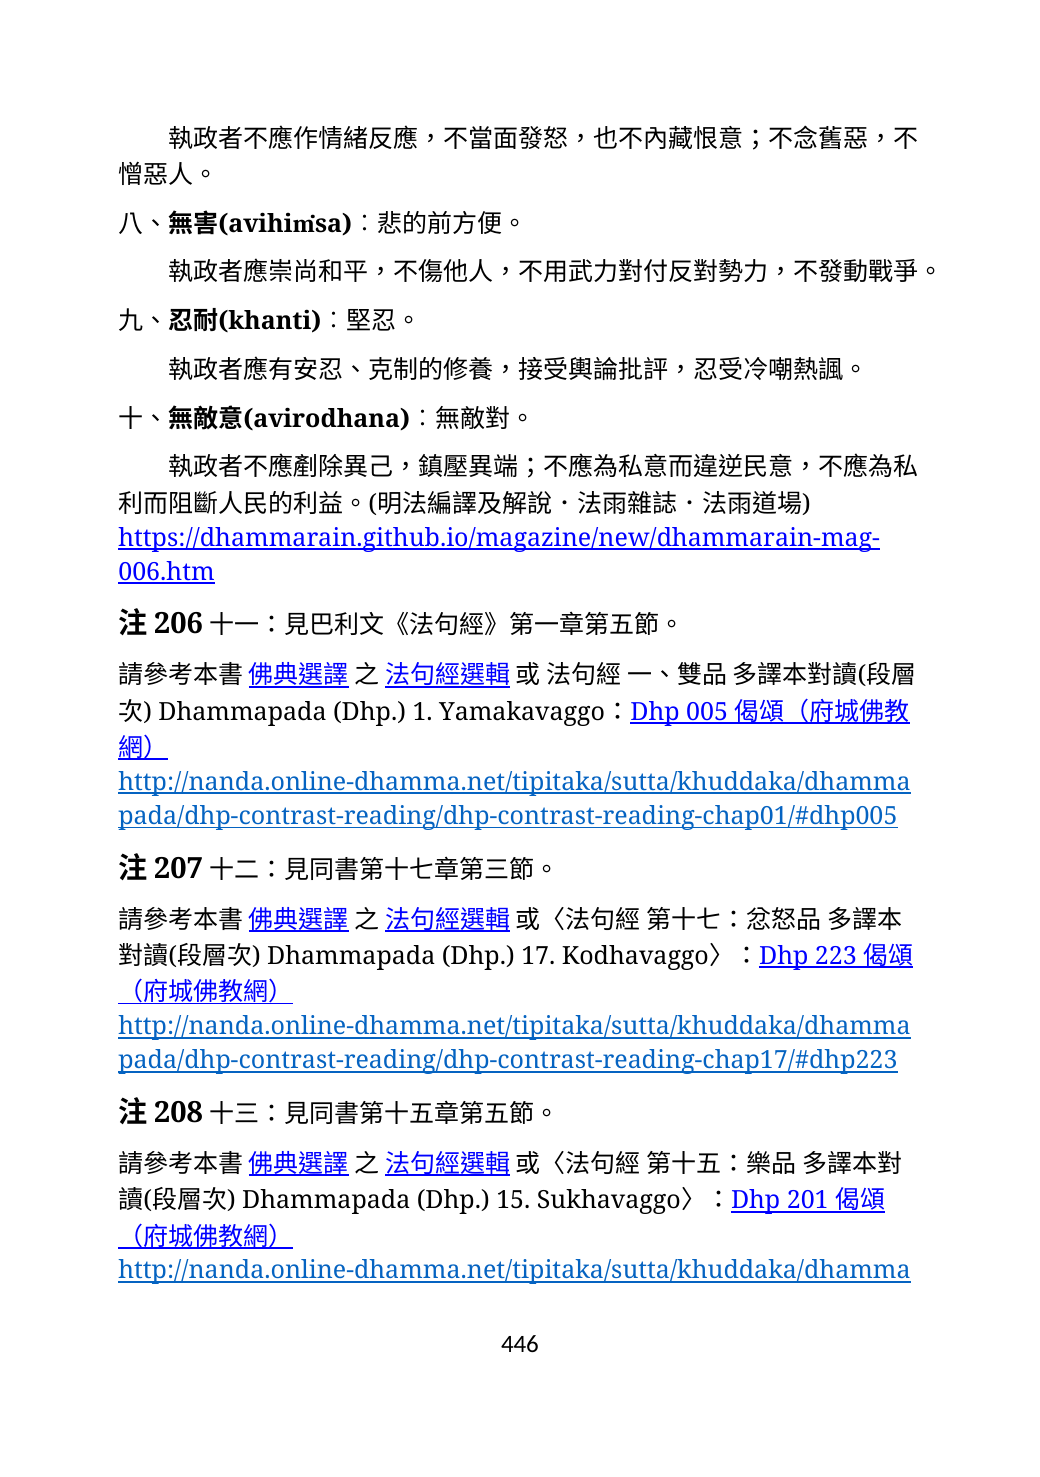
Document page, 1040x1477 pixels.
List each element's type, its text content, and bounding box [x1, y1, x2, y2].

text 執政者應崇尚和平，不傷他人，不用武力對付反對勢力，不發動戰爭。 [118, 252, 921, 288]
text 請參考本書 佛典選譯 之 法句經選輯 或〈法句經 第十七：忿怒品 多譯本對讀(段層次) Dhammapada (Dhp.) 17. Kodhavaggo〉：Dhp 223 偈頌（府城佛教網） http://nanda.online-dhamma.net/tipitaka/sutta/khuddaka/dhammapada/dhp-contrast-reading/dhp-contrast-reading-chap17/#dhp223 [118, 899, 921, 1076]
text 十、無敵意(avirodhana)︰無敵對。 [118, 398, 921, 434]
text 執政者不應剷除異己，鎮壓異端；不應為私意而違逆民意，不應為私利而阻斷人民的利益。(明法編譯及解說．法雨雜誌．法雨道場) https://dhammarain.github.io/magazine/new/dhammarain-mag-006.htm [118, 447, 921, 587]
text 八、無害(avihiṁsa)︰悲的前方便。 [118, 203, 921, 239]
text 注 208 十三：見同書第十五章第五節。 [118, 1088, 921, 1131]
text 執政者不應作情緒反應，不當面發怒，也不內藏恨意；不念舊惡，不憎惡人。 [118, 118, 921, 191]
text 請參考本書 佛典選譯 之 法句經選輯 或〈法句經 第十五：樂品 多譯本對讀(段層次) Dhammapada (Dhp.) 15. Sukhavaggo〉：Dhp 201 偈頌（府城佛教網） http://nanda.online-dhamma.net/tipitaka/sutta/khuddaka/dhamma [118, 1143, 921, 1286]
text 請參考本書 佛典選譯 之 法句經選輯 或 法句經 一、雙品 多譯本對讀(段層次) Dhammapada (Dhp.) 1. Yamakavaggo：Dhp 005 偈頌（府城佛教網） http://nanda.online-dhamma.net/tipitaka/sutta/khuddaka/dhammapada/dhp-contrast-reading/dhp-contrast-reading-chap01/#dhp005 [118, 655, 921, 832]
text 注 206 十一：見巴利文《法句經》第一章第五節。 [118, 600, 921, 642]
text 注 207 十二：見同書第十七章第三節。 [118, 844, 921, 887]
text 執政者應有安忍、克制的修養，接受輿論批評，忍受冷嘲熱諷。 [118, 349, 921, 386]
text 九、忍耐(khanti)︰堅忍。 [118, 301, 921, 337]
